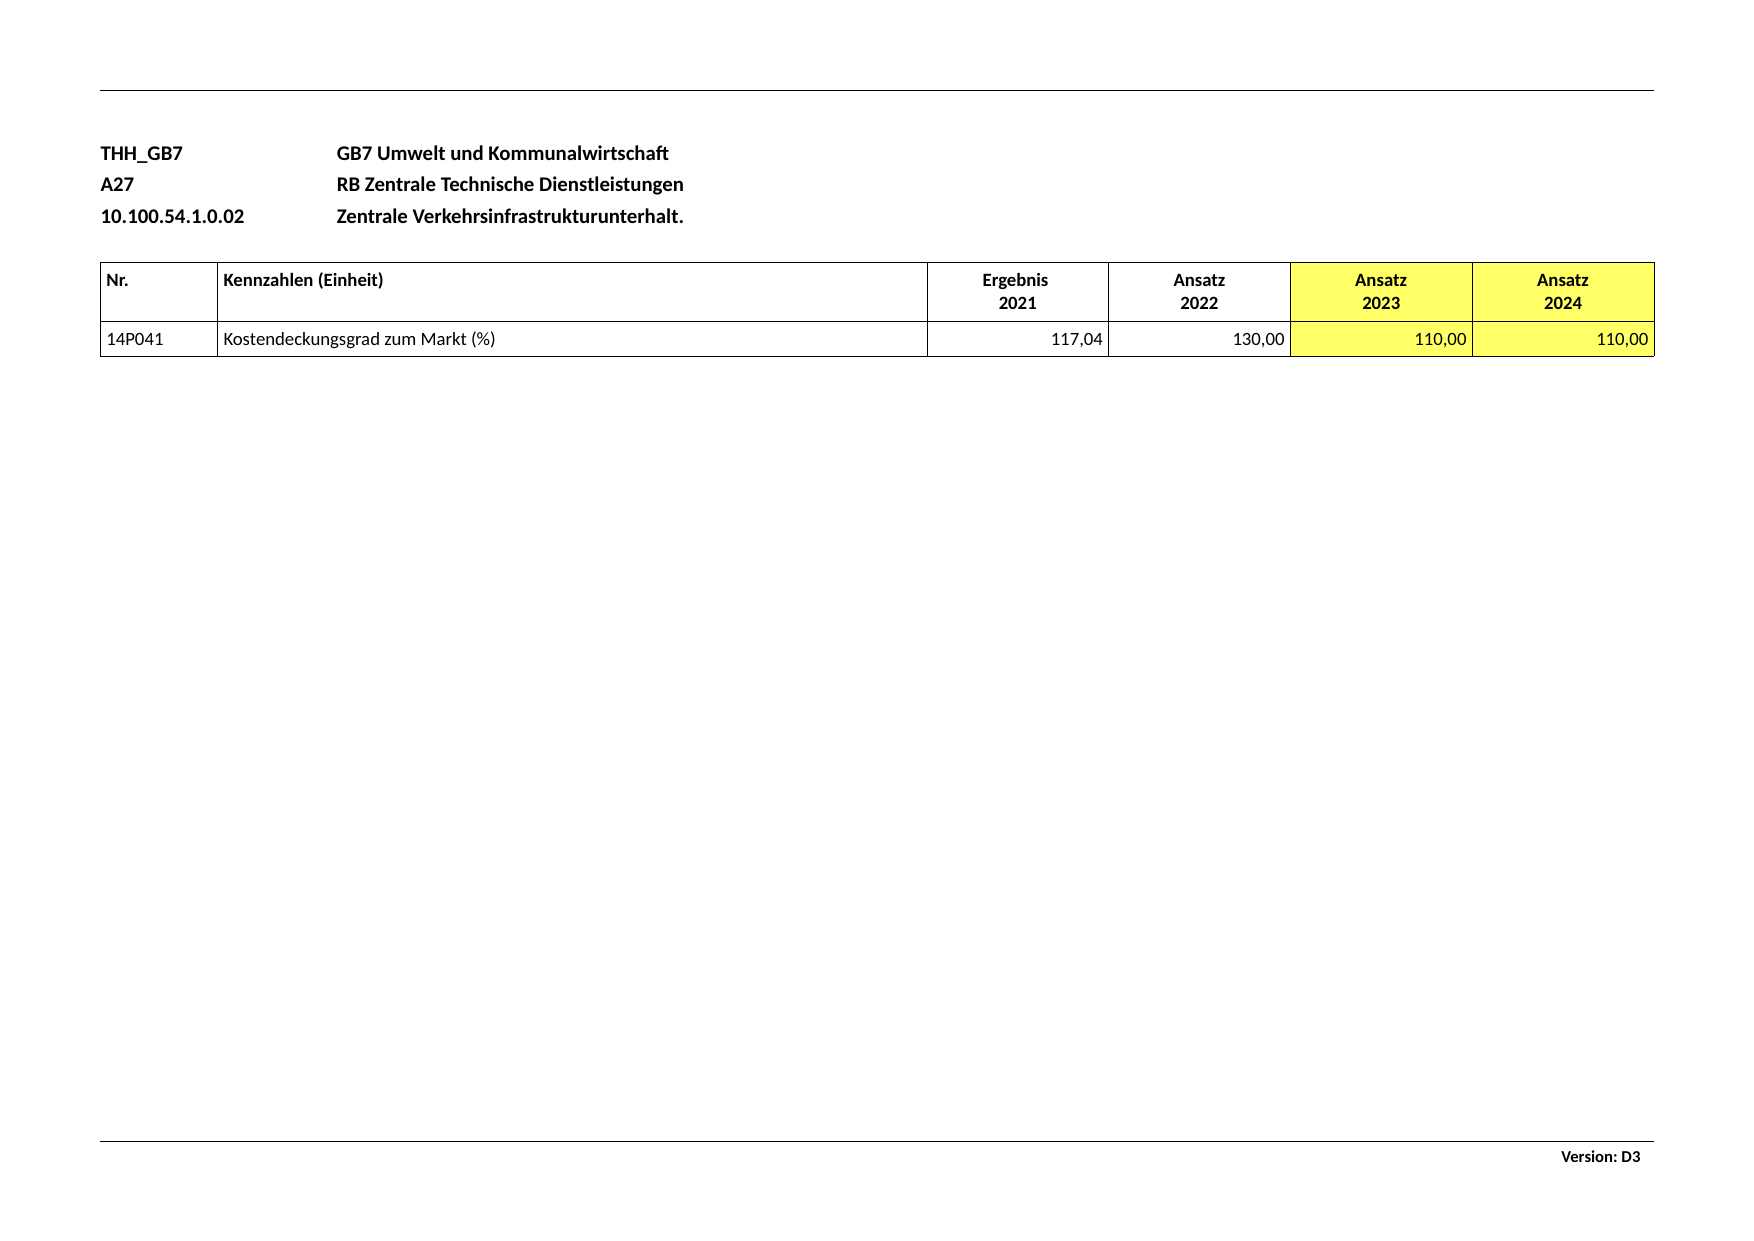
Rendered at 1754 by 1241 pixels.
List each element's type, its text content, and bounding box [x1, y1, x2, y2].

table_cell 14P041 [101, 322, 217, 356]
table_header Ergebnis 2021 [928, 263, 1108, 321]
table_header Nr. [101, 263, 217, 321]
table_header Ansatz 2022 [1109, 263, 1290, 321]
table_header Ansatz 2023 [1291, 263, 1472, 321]
table_cell 130,00 [1109, 322, 1290, 356]
table_cell 110,00 [1473, 322, 1654, 356]
text 10.100.54.1.0.02 Zentrale Verkehrsinfrastrukturunterhalt. [100, 203, 1653, 228]
text A27 RB Zentrale Technische Dienstleistungen [100, 172, 1653, 197]
table_cell 110,00 [1291, 322, 1472, 356]
table_cell Kostendeckungsgrad zum Markt (%) [218, 322, 927, 356]
table_cell 117,04 [928, 322, 1108, 356]
table_header Kennzahlen (Einheit) [218, 263, 927, 321]
text THH_GB7 GB7 Umwelt und Kommunalwirtschaft [100, 140, 1653, 166]
table_header Ansatz 2024 [1473, 263, 1654, 321]
